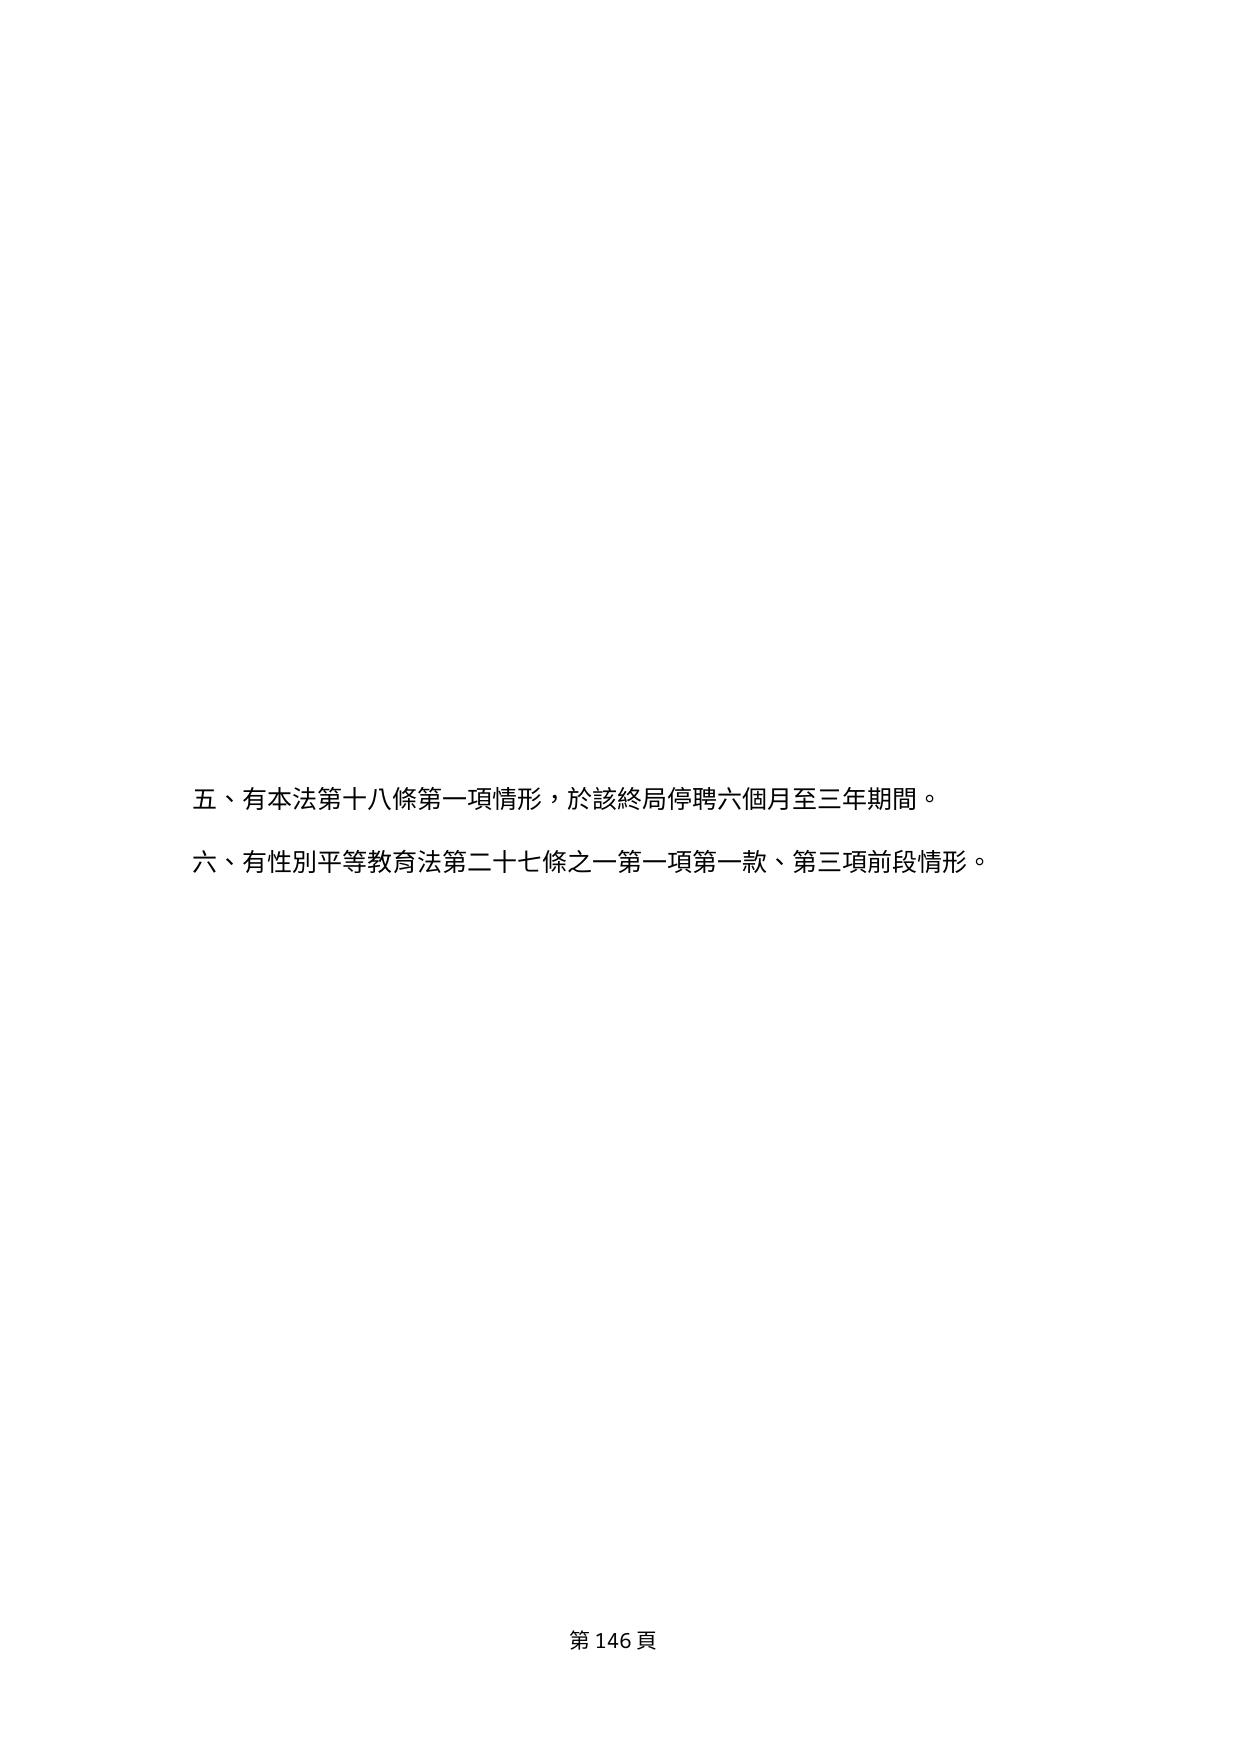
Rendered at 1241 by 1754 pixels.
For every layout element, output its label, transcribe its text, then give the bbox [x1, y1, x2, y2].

text 六、有性別平等教育法第二十七條之一第一項第一款、第三項前段情形。 [192, 818, 1107, 881]
text 五、有本法第十八條第一項情形，於該終局停聘六個月至三年期間。 [192, 756, 1107, 818]
